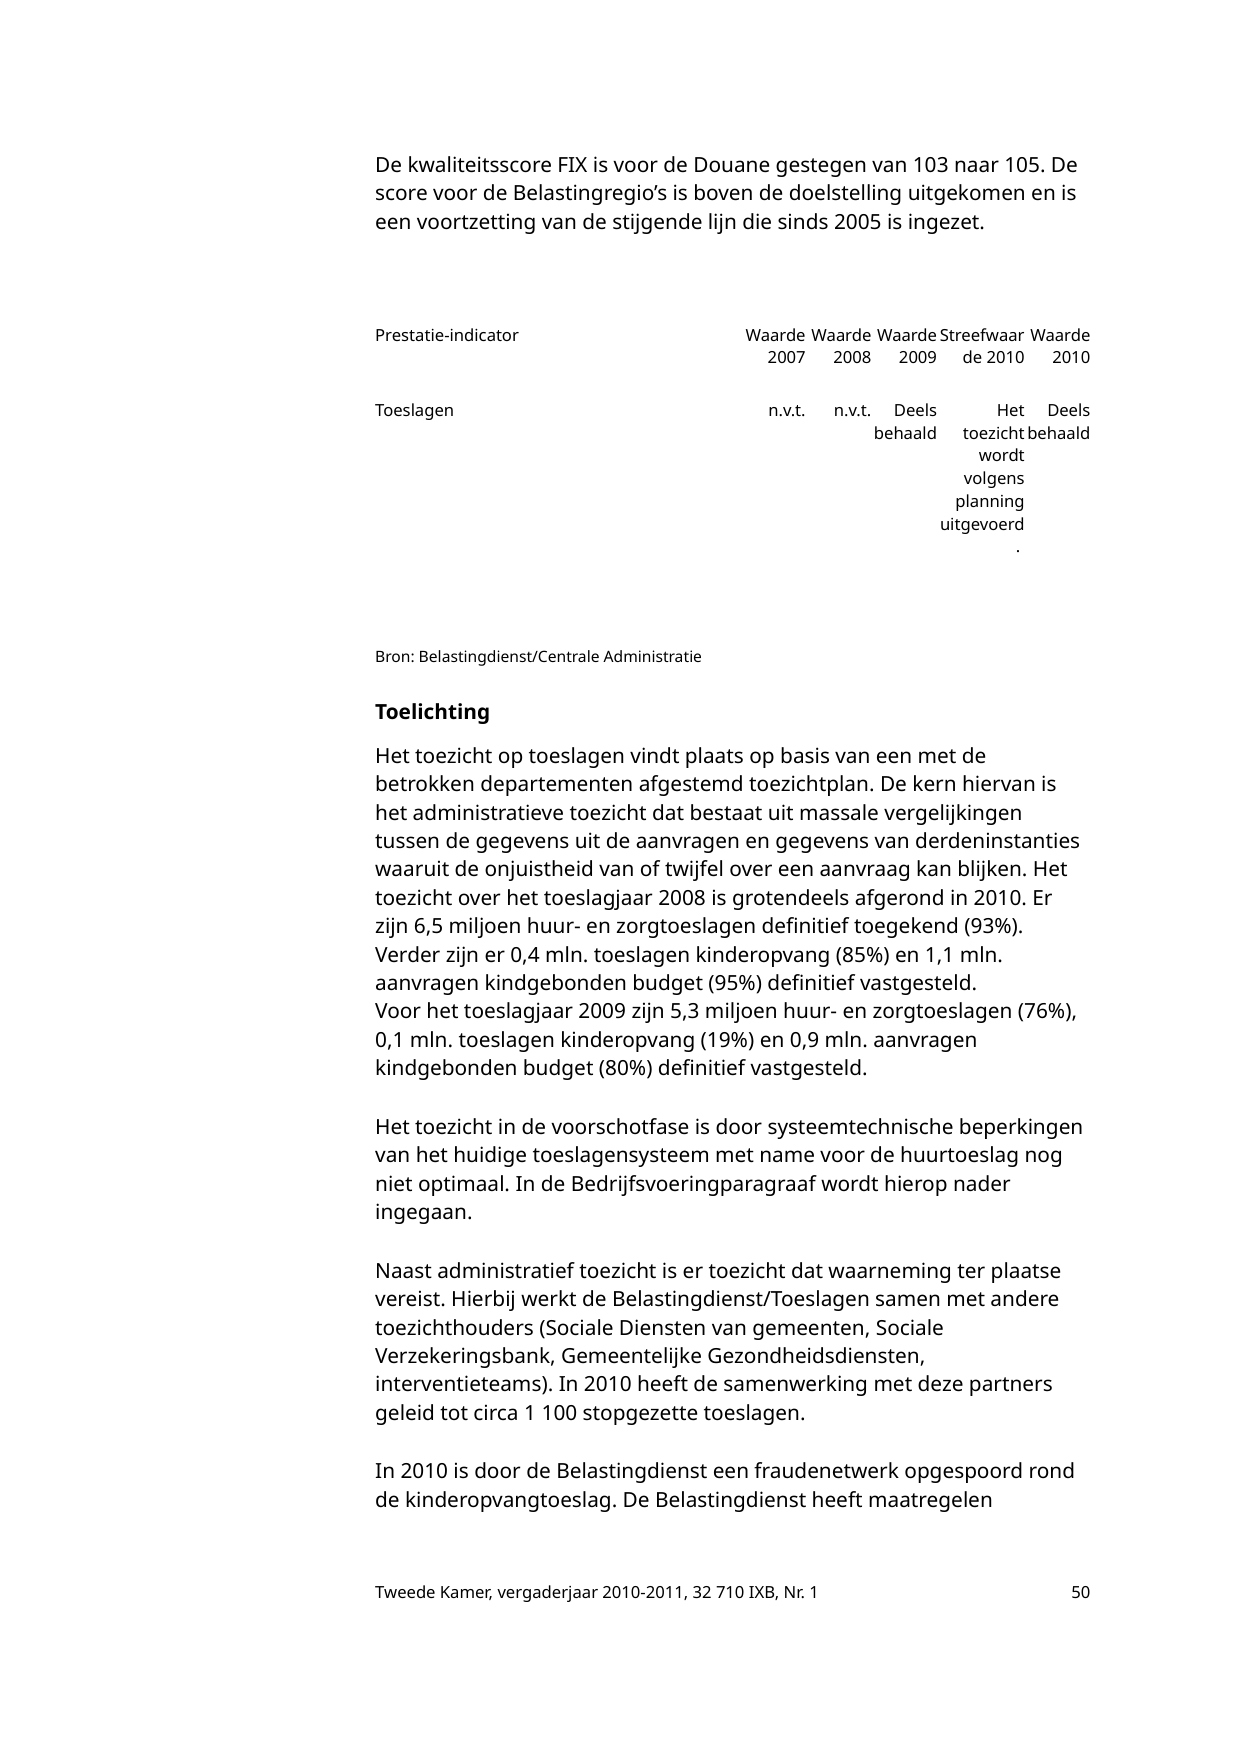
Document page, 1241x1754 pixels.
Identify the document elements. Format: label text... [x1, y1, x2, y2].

table_cell Deels behaald [871, 399, 937, 588]
text Naast administratief toezicht is er toezicht dat waarneming ter plaatse vereist. Hierbij werkt de Belastingdienst/Toeslagen samen met andere toezichthouders (Sociale Diensten van gemeenten, Sociale Verzekeringsbank, Gemeentelijke Gezondheidsdiensten, interventieteams). In 2010 heeft de samenwerking met deze partners geleid tot circa 1 100 stopgezette toeslagen. [375, 1256, 1090, 1426]
table_header Waarde 2010 [1024, 323, 1090, 399]
text In 2010 is door de Belastingdienst een fraudenetwerk opgespoord rond de kinderopvangtoeslag. De Belastingdienst heeft maatregelen [375, 1456, 1090, 1513]
text Bron: Belastingdienst/Centrale Administratie [375, 646, 1090, 667]
text Het toezicht in de voorschotfase is door systeemtechnische beperkingen van het huidige toeslagensysteem met name voor de huurtoeslag nog niet optimaal. In de Bedrijfsvoeringparagraaf wordt hierop nader ingegaan. [375, 1112, 1090, 1226]
table_header Waarde 2009 [871, 323, 937, 399]
table_header Streefwaarde 2010 [937, 323, 1024, 399]
table_cell Het toezicht wordt volgens planning uitgevoerd. [937, 399, 1024, 588]
text Het toezicht op toeslagen vindt plaats op basis van een met de betrokken departementen afgestemd toezichtplan. De kern hiervan is het administratieve toezicht dat bestaat uit massale vergelijkingen tussen de gegevens uit de aanvragen en gegevens van derdeninstanties waaruit de onjuistheid van of twijfel over een aanvraag kan blijken. Het toezicht over het toeslagjaar 2008 is grotendeels afgerond in 2010. Er zijn 6,5 miljoen huur- en zorgtoeslagen definitief toegekend (93%). Verder zijn er 0,4 mln. toeslagen kinderopvang (85%) en 1,1 mln. aanvragen kindgebonden budget (95%) definitief vastgesteld. [375, 741, 1090, 997]
text Toelichting [375, 697, 1090, 726]
table_header Waarde 2008 [805, 323, 871, 399]
table_cell Toeslagen [375, 399, 740, 588]
table_header Waarde 2007 [740, 323, 805, 399]
table_cell Deels behaald [1024, 399, 1090, 588]
table_cell n.v.t. [740, 399, 805, 588]
table_cell n.v.t. [805, 399, 871, 588]
text Voor het toeslagjaar 2009 zijn 5,3 miljoen huur- en zorgtoeslagen (76%), 0,1 mln. toeslagen kinderopvang (19%) en 0,9 mln. aanvragen kindgebonden budget (80%) definitief vastgesteld. [375, 997, 1090, 1082]
text De kwaliteitsscore FIX is voor de Douane gestegen van 103 naar 105. De score voor de Belastingregio’s is boven de doelstelling uitgekomen en is een voortzetting van de stijgende lijn die sinds 2005 is ingezet. [375, 150, 1090, 235]
table_header Prestatie-indicator [375, 323, 740, 399]
